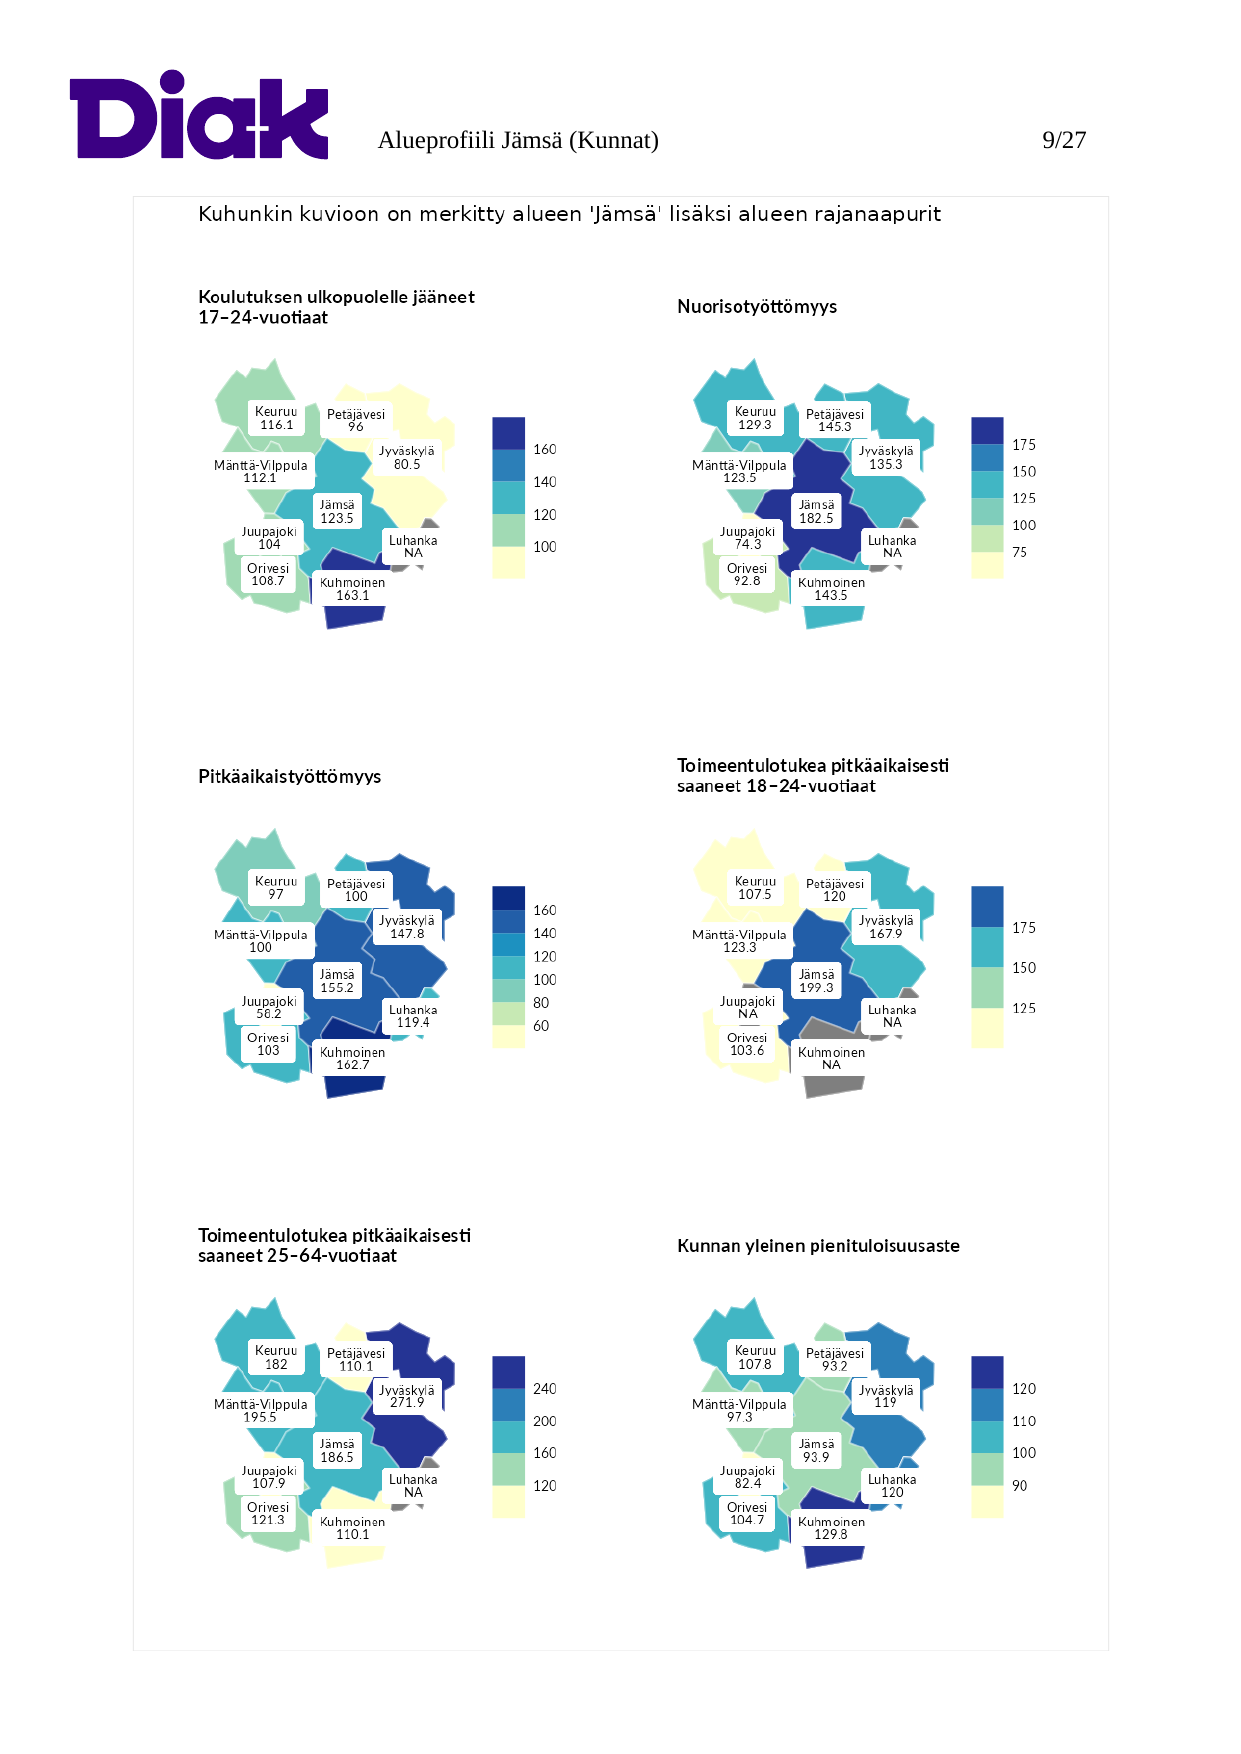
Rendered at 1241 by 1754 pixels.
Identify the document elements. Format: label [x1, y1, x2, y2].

picture [61, 196, 1179, 1651]
